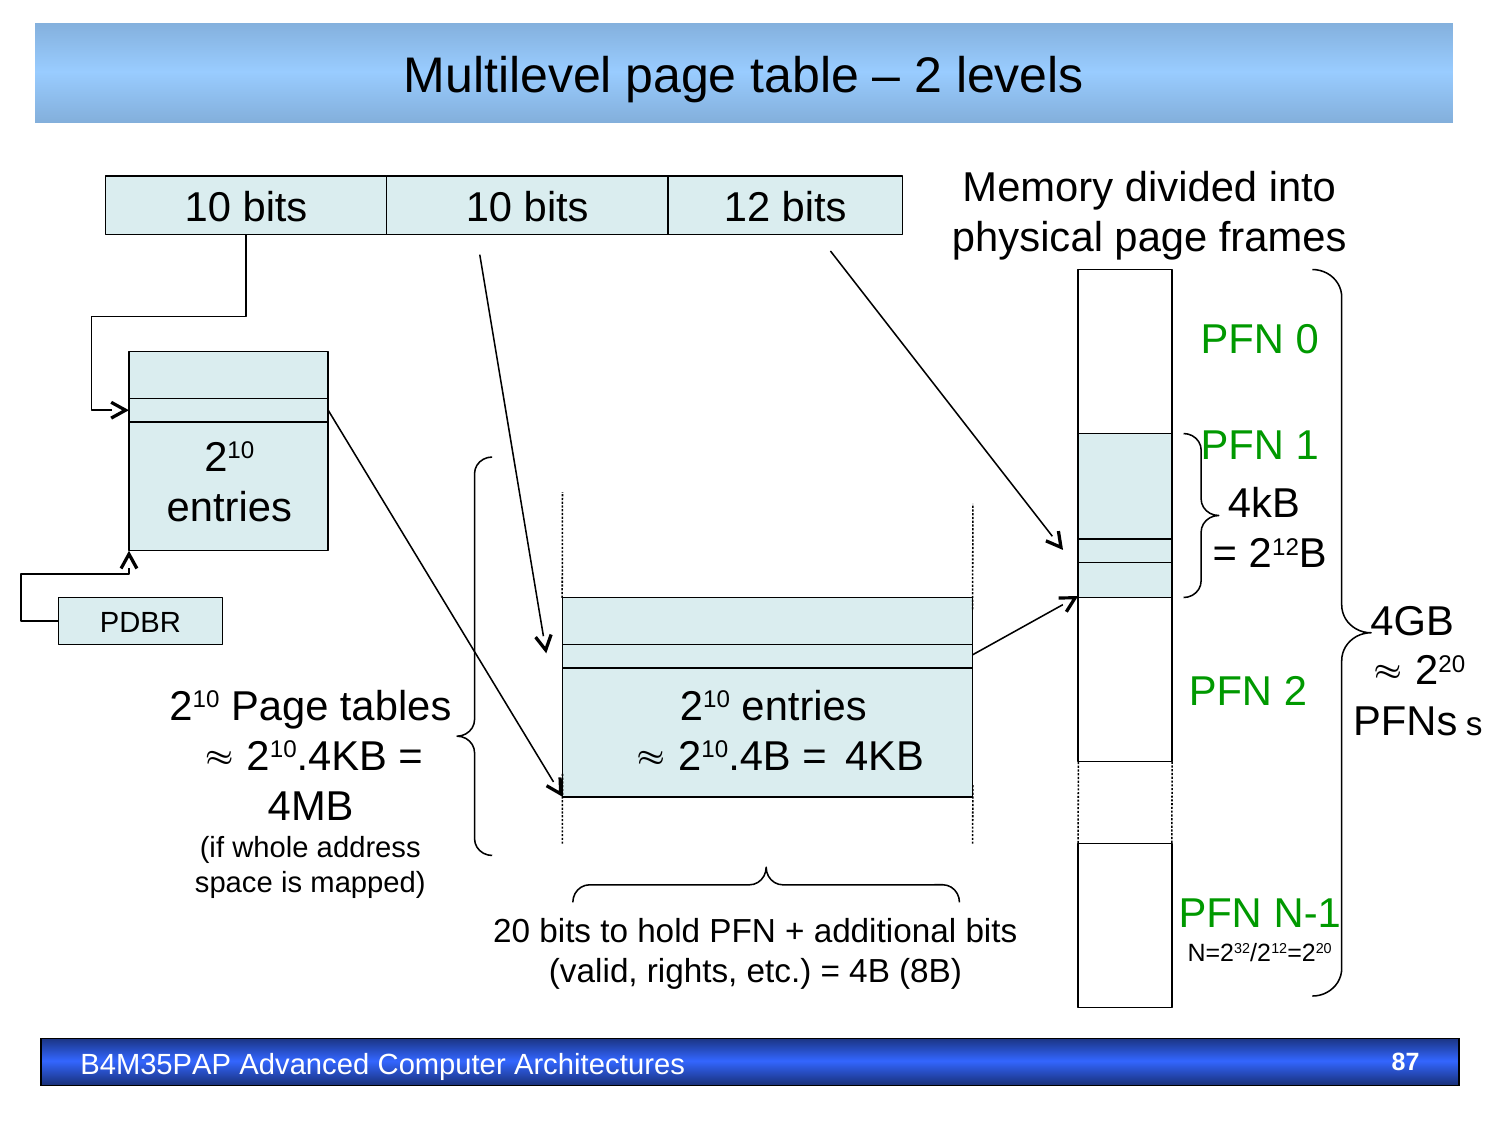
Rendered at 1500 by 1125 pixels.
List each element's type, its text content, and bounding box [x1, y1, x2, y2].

text_box PFN 0 [1148, 304, 1371, 370]
text_box PFN 1 [1148, 410, 1371, 475]
text_box PDBR [58, 597, 223, 645]
text_box [1078, 433, 1172, 538]
text_box [319, 399, 327, 421]
text_box [563, 645, 585, 667]
text_box [1078, 563, 1172, 598]
title Multilevel page table – 2 levels [35, 23, 1453, 123]
text_box [128, 351, 329, 398]
text_box PFN 2 [1136, 656, 1335, 722]
text_box [128, 423, 329, 551]
text_box [562, 597, 973, 644]
text_box 20 bits to hold PFN + additional bits (valid, rights, etc.) = 4B (8B) [456, 902, 1055, 997]
text_box 210 Page tables  210.4KB = 4MB (if whole address space is mapped) [152, 621, 469, 906]
text_box 210 entries [140, 372, 319, 538]
text_box 4kB = 212B [1197, 475, 1340, 584]
text_box 4GB  220 PFNs s [1335, 585, 1500, 751]
text_box 210 entries  210.4B = 4KB [585, 621, 961, 786]
text_box 10 bits [105, 175, 387, 235]
text_box PFN N-1 N=232/212=220 [1124, 878, 1395, 974]
text_box [1079, 540, 1171, 562]
text_box [130, 399, 140, 421]
text_box 10 bits [387, 175, 668, 235]
text_box [961, 645, 972, 667]
text_box Memory divided into physical page frames [925, 152, 1373, 268]
text_box [562, 669, 973, 797]
text_box 12 bits [668, 175, 903, 235]
